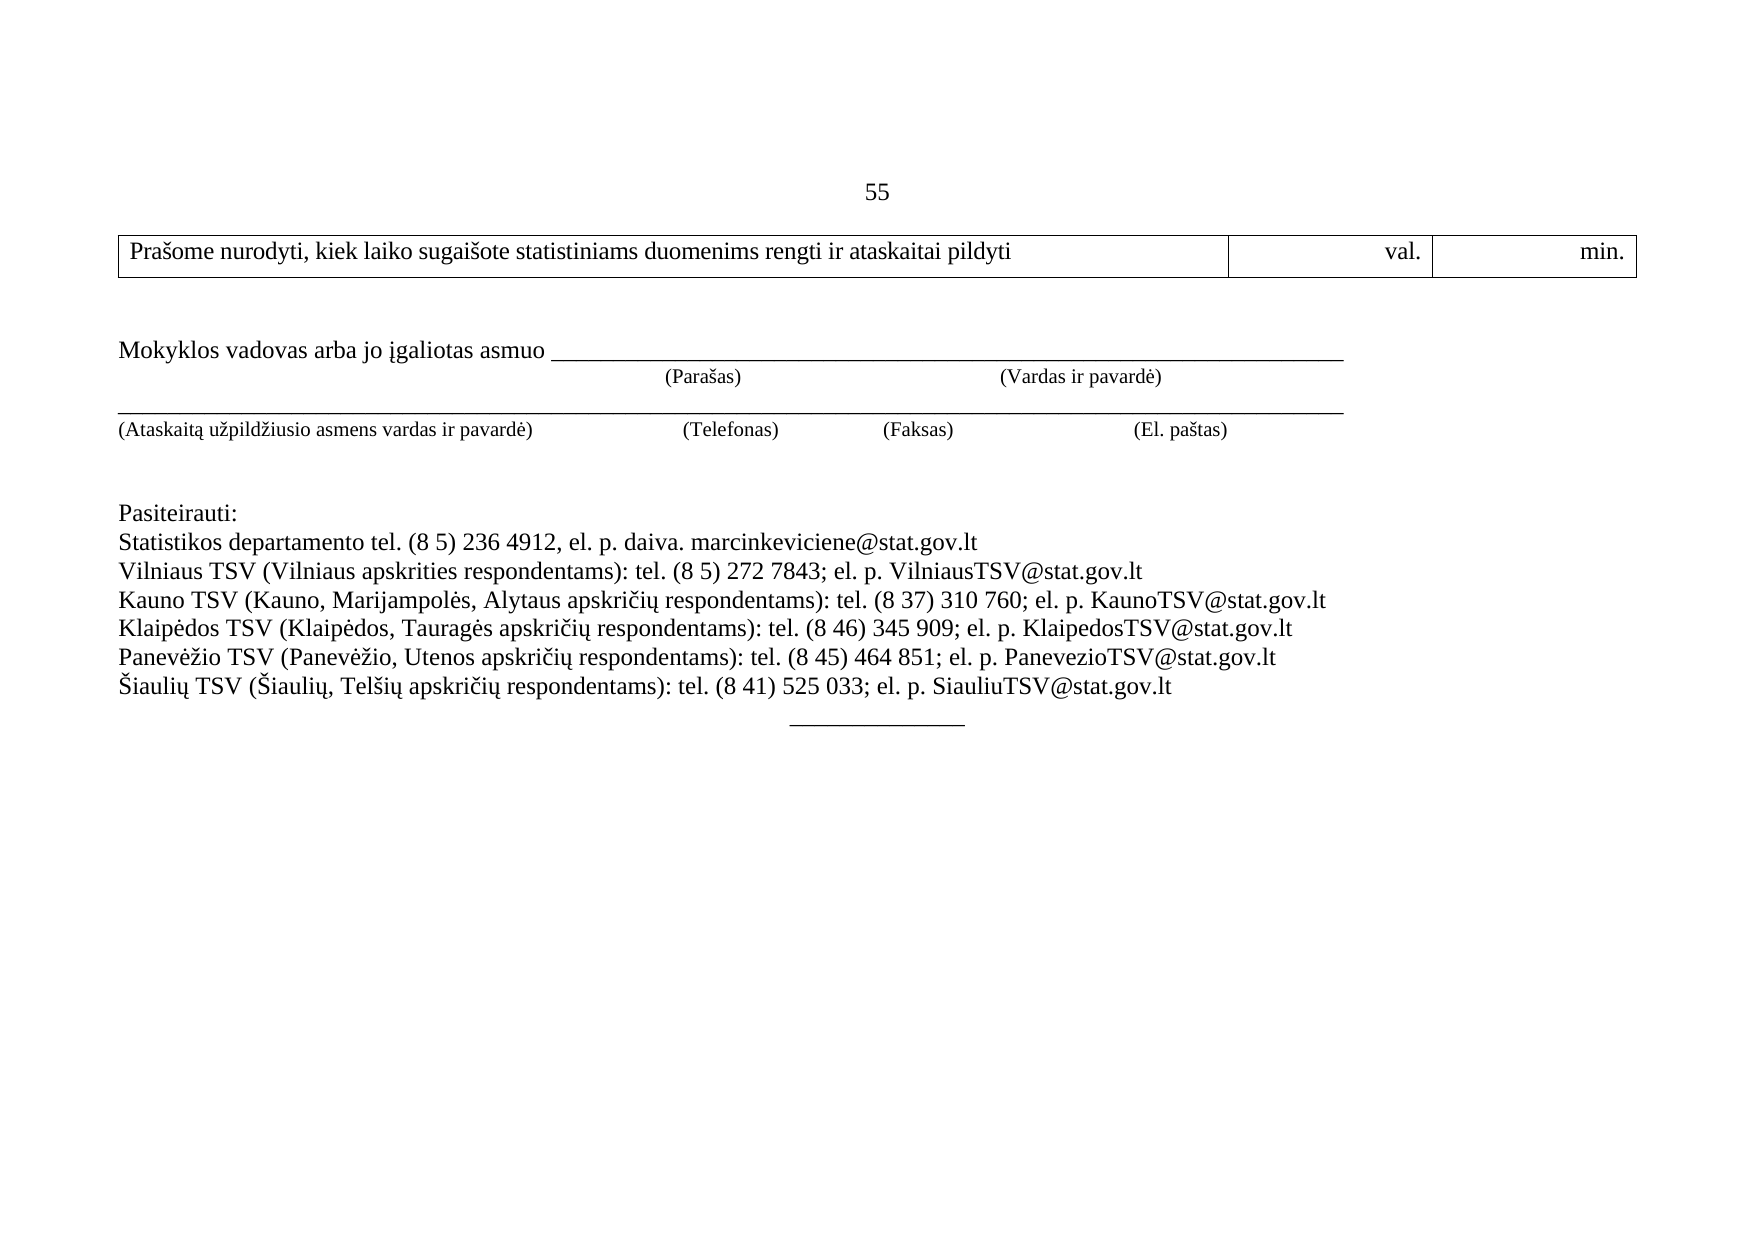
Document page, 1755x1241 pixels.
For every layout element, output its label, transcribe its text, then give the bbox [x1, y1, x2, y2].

text Šiaulių TSV (Šiaulių, Telšių apskričių respondentams): tel. (8 41) 525 033; el. p. SiauliuTSV@stat.gov.lt [118, 671, 1636, 700]
table_header min. [1433, 236, 1636, 277]
text pasiteirauti: [118, 498, 1636, 527]
table_header val. [1229, 236, 1432, 277]
text Klaipėdos TSV (Klaipėdos, Tauragės apskričių respondentams): tel. (8 46) 345 909; el. p. KlaipedosTSV@stat.gov.lt [118, 613, 1636, 642]
text Panevėžio TSV (Panevėžio, Utenos apskričių respondentams): tel. (8 45) 464 851; el. p. PanevezioTSV@stat.gov.lt [118, 642, 1636, 671]
text (Ataskaitą užpildžiusio asmens vardas ir pavardė) (Telefonas) (Faksas) (El. paštas) [118, 417, 1636, 441]
table_header Prašome nurodyti, kiek laiko sugaišote statistiniams duomenims rengti ir ataskaitai pildyti [119, 236, 1228, 277]
text ______________ [118, 700, 1636, 728]
text Kauno TSV (Kauno, Marijampolės, Alytaus apskričių respondentams): tel. (8 37) 310 760; el. p. KaunoTSV@stat.gov.lt [118, 585, 1636, 613]
text Statistikos departamento tel. (8 5) 236 4912, el. p. daiva. marcinkeviciene@stat.gov.lt [118, 527, 1636, 556]
text Vilniaus TSV (Vilniaus apskrities respondentams): tel. (8 5) 272 7843; el. p. VilniausTSV@stat.gov.lt [118, 556, 1636, 585]
text Mokyklos vadovas arba jo įgaliotas asmuo [118, 335, 1636, 364]
text (parašas) (Vardas ir pavardė) [118, 364, 1636, 388]
